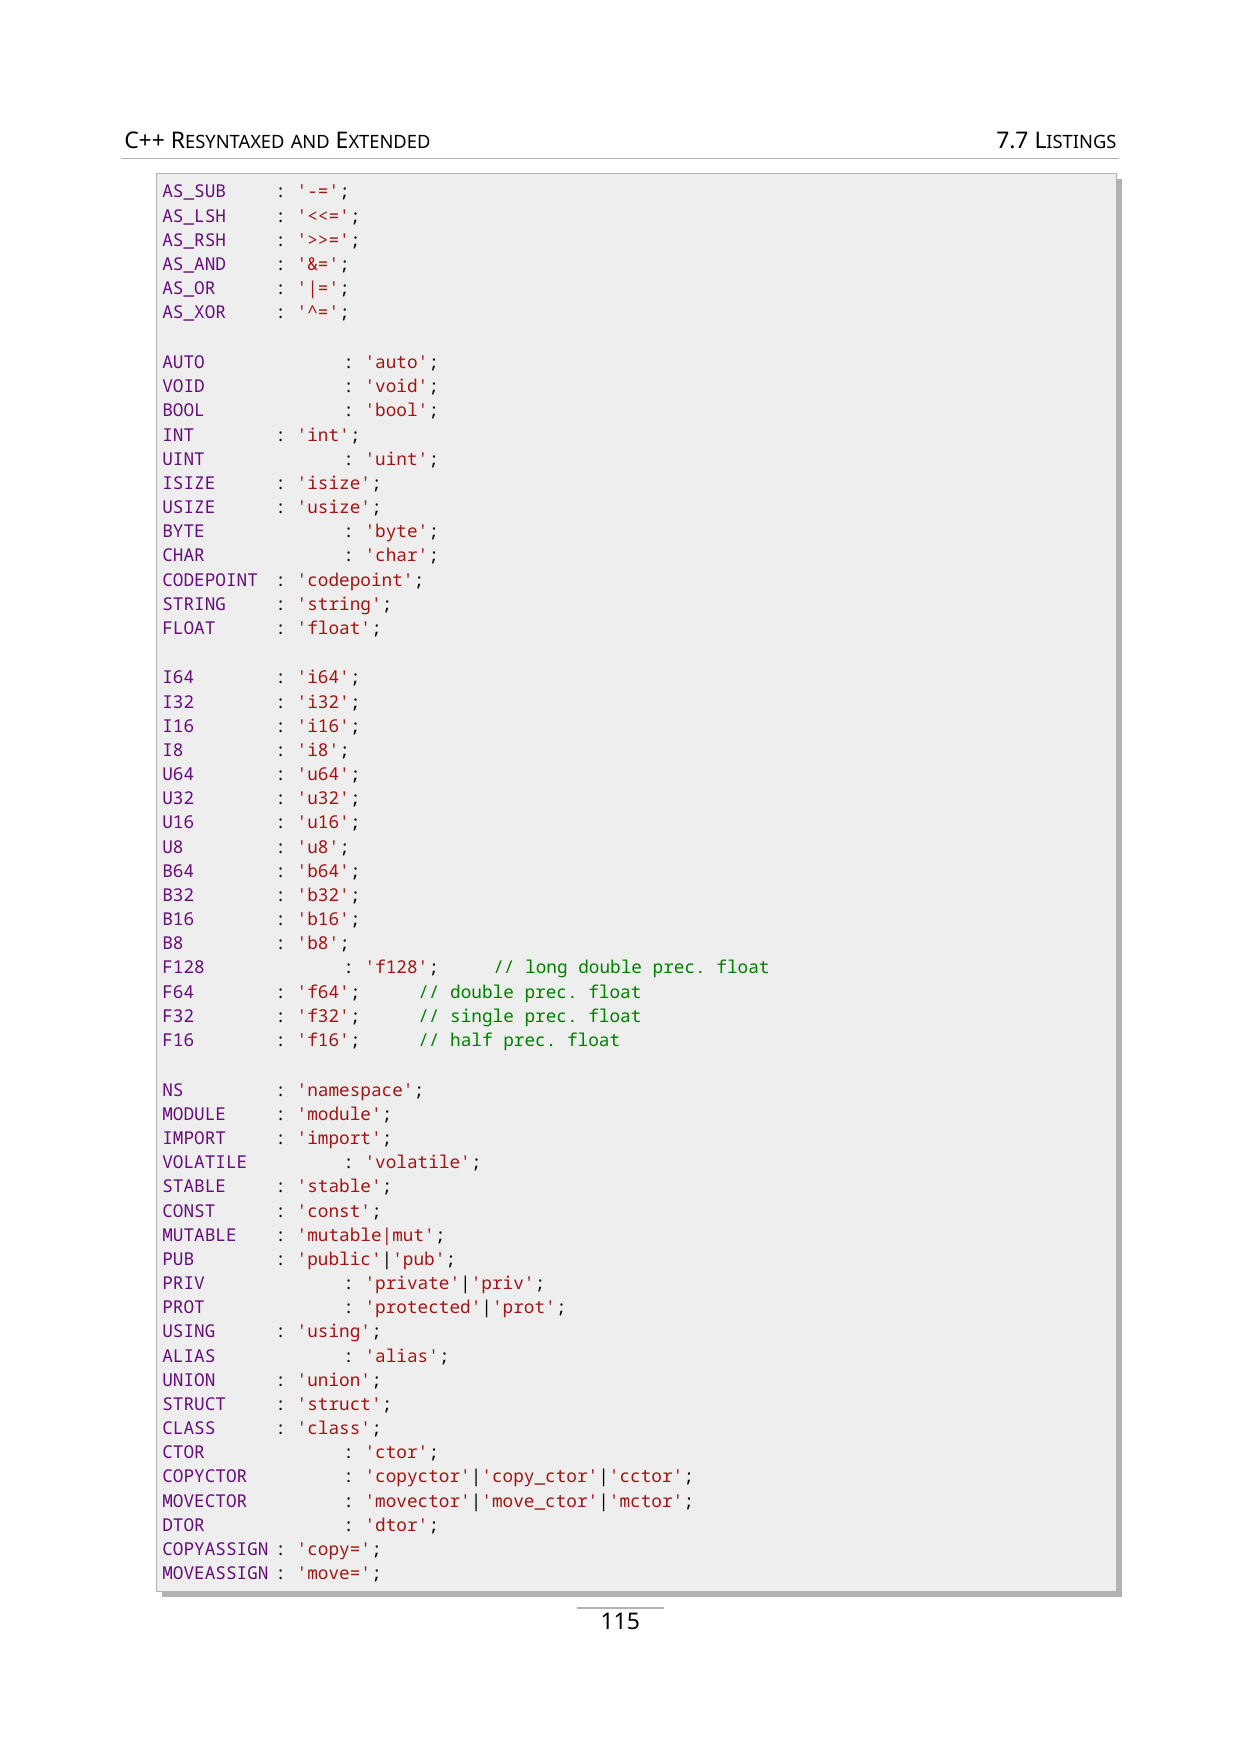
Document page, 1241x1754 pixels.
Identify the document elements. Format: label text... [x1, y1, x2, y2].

text AS_SUB : '-='; AS_LSH : '<<='; AS_RSH : '>>='; AS_AND : '&='; AS_OR : '|='; AS_XOR : '^='; AUTO : 'auto'; VOID : 'void'; BOOL : 'bool'; INT : 'int'; UINT : 'uint'; ISIZE : 'isize'; USIZE : 'usize'; BYTE : 'byte'; CHAR : 'char'; CODEPOINT : 'codepoint'; STRING : 'string'; FLOAT : 'float'; I64 : 'i64'; I32 : 'i32'; I16 : 'i16'; I8 : 'i8'; U64 : 'u64'; U32 : 'u32'; U16 : 'u16'; U8 : 'u8'; B64 : 'b64'; B32 : 'b32'; B16 : 'b16'; B8 : 'b8'; F128 : 'f128'; // long double prec. float F64 : 'f64'; // double prec. float F32 : 'f32'; // single prec. float F16 : 'f16'; // half prec. float NS : 'namespace'; MODULE : 'module'; IMPORT : 'import'; VOLATILE : 'volatile'; STABLE : 'stable'; CONST : 'const'; MUTABLE : 'mutable|mut'; PUB : 'public'|'pub'; PRIV : 'private'|'priv'; PROT : 'protected'|'prot'; USING : 'using'; ALIAS : 'alias'; UNION : 'union'; STRUCT : 'struct'; CLASS : 'class'; CTOR : 'ctor'; COPYCTOR : 'copyctor'|'copy_ctor'|'cctor'; MOVECTOR : 'movector'|'move_ctor'|'mctor'; DTOR : 'dtor'; COPYASSIGN : 'copy='; MOVEASSIGN : 'move='; [157, 174, 1116, 1591]
